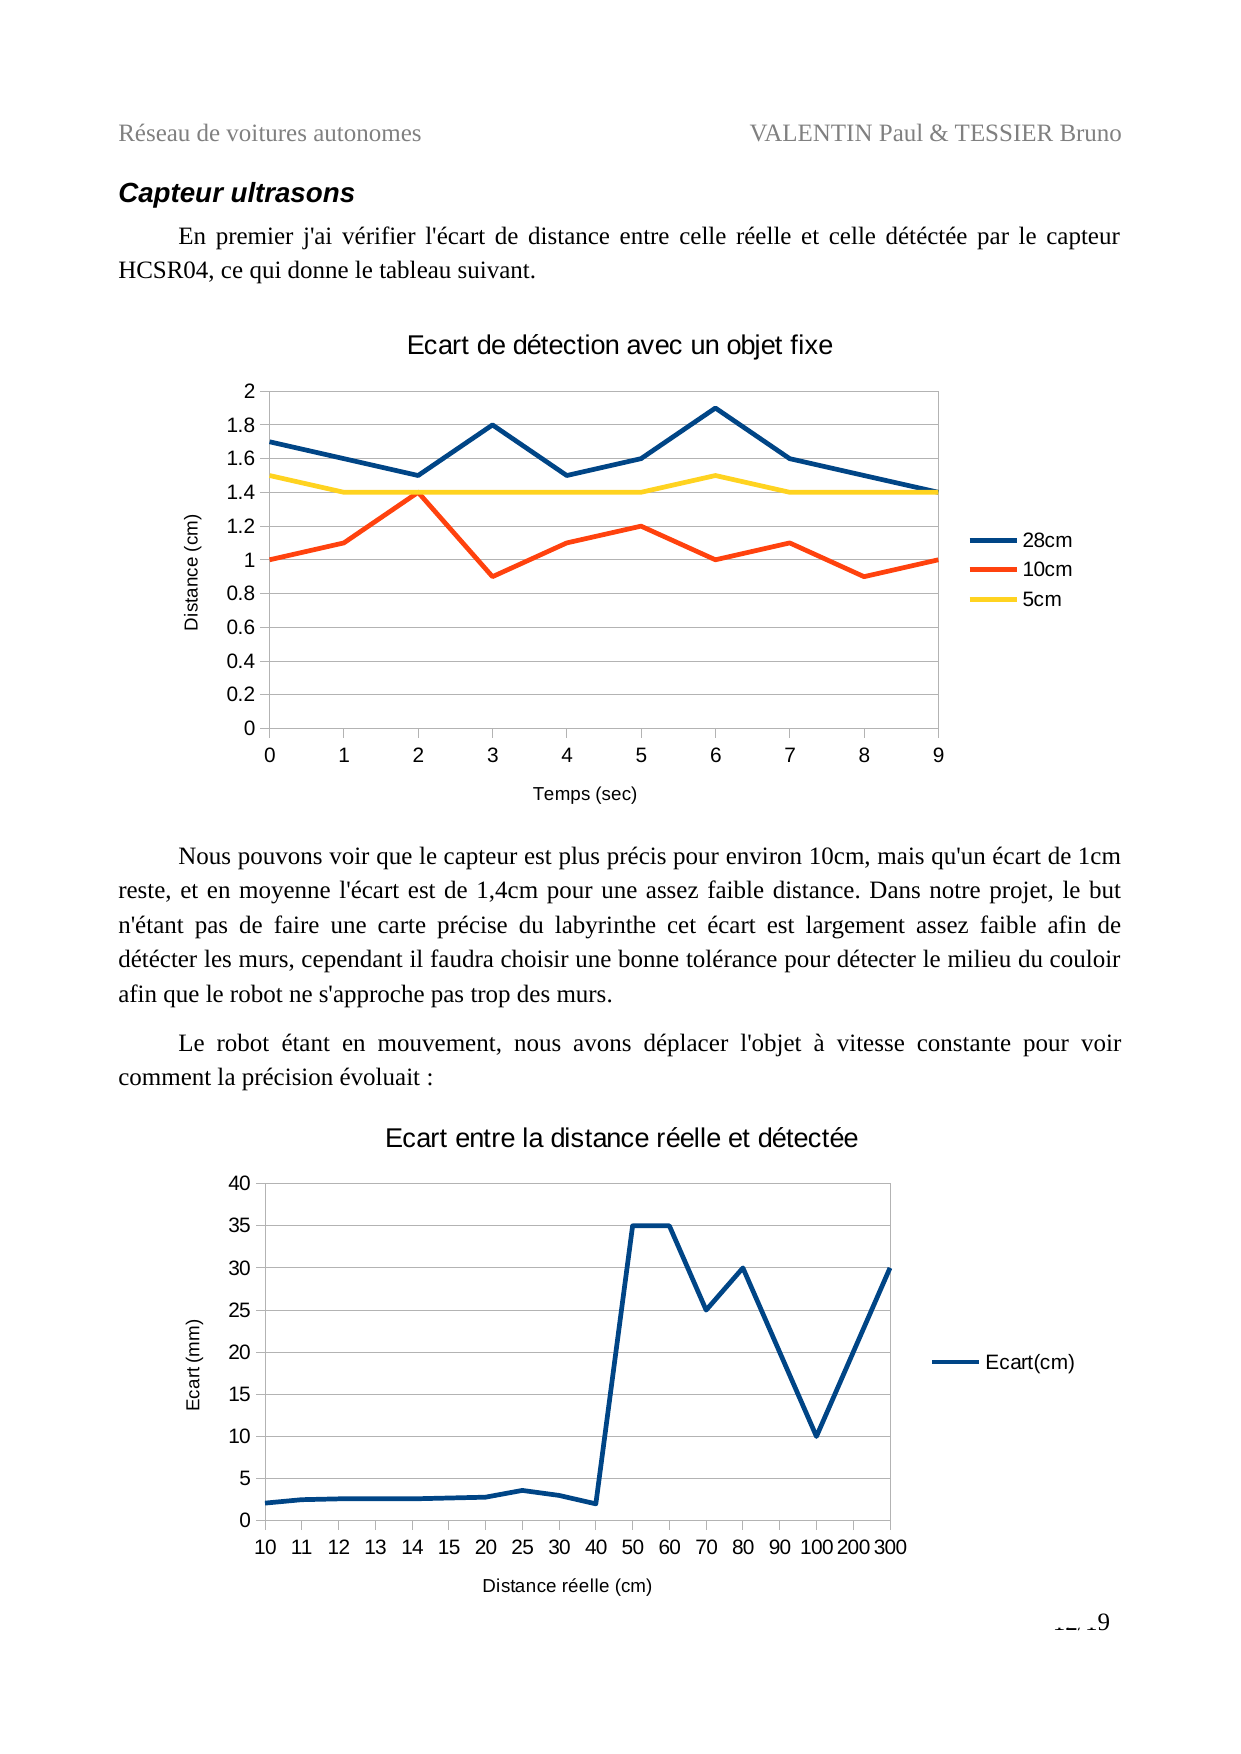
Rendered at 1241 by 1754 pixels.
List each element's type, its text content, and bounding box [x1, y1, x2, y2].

text Nous pouvons voir que le capteur est plus précis pour environ 10cm, mais qu'un écart de 1cm reste, et en moyenne l'écart est de 1,4cm pour une assez faible distance. Dans notre projet, le but n'étant pas de faire une carte précise du labyrinthe cet écart est largement assez faible afin de détécter les murs, cependant il faudra choisir une bonne tolérance pour détecter le milieu du couloir afin que le robot ne s'approche pas trop des murs. [118, 304, 1122, 1008]
subtitle Capteur ultrasons [118, 176, 1122, 208]
text En premier j'ai vérifier l'écart de distance entre celle réelle et celle détéctée par le capteur HCSR04, ce qui donne le tableau suivant. [118, 221, 1122, 284]
text Le robot étant en mouvement, nous avons déplacer l'objet à vitesse constante pour voir comment la précision évoluait : [118, 1028, 1122, 1091]
